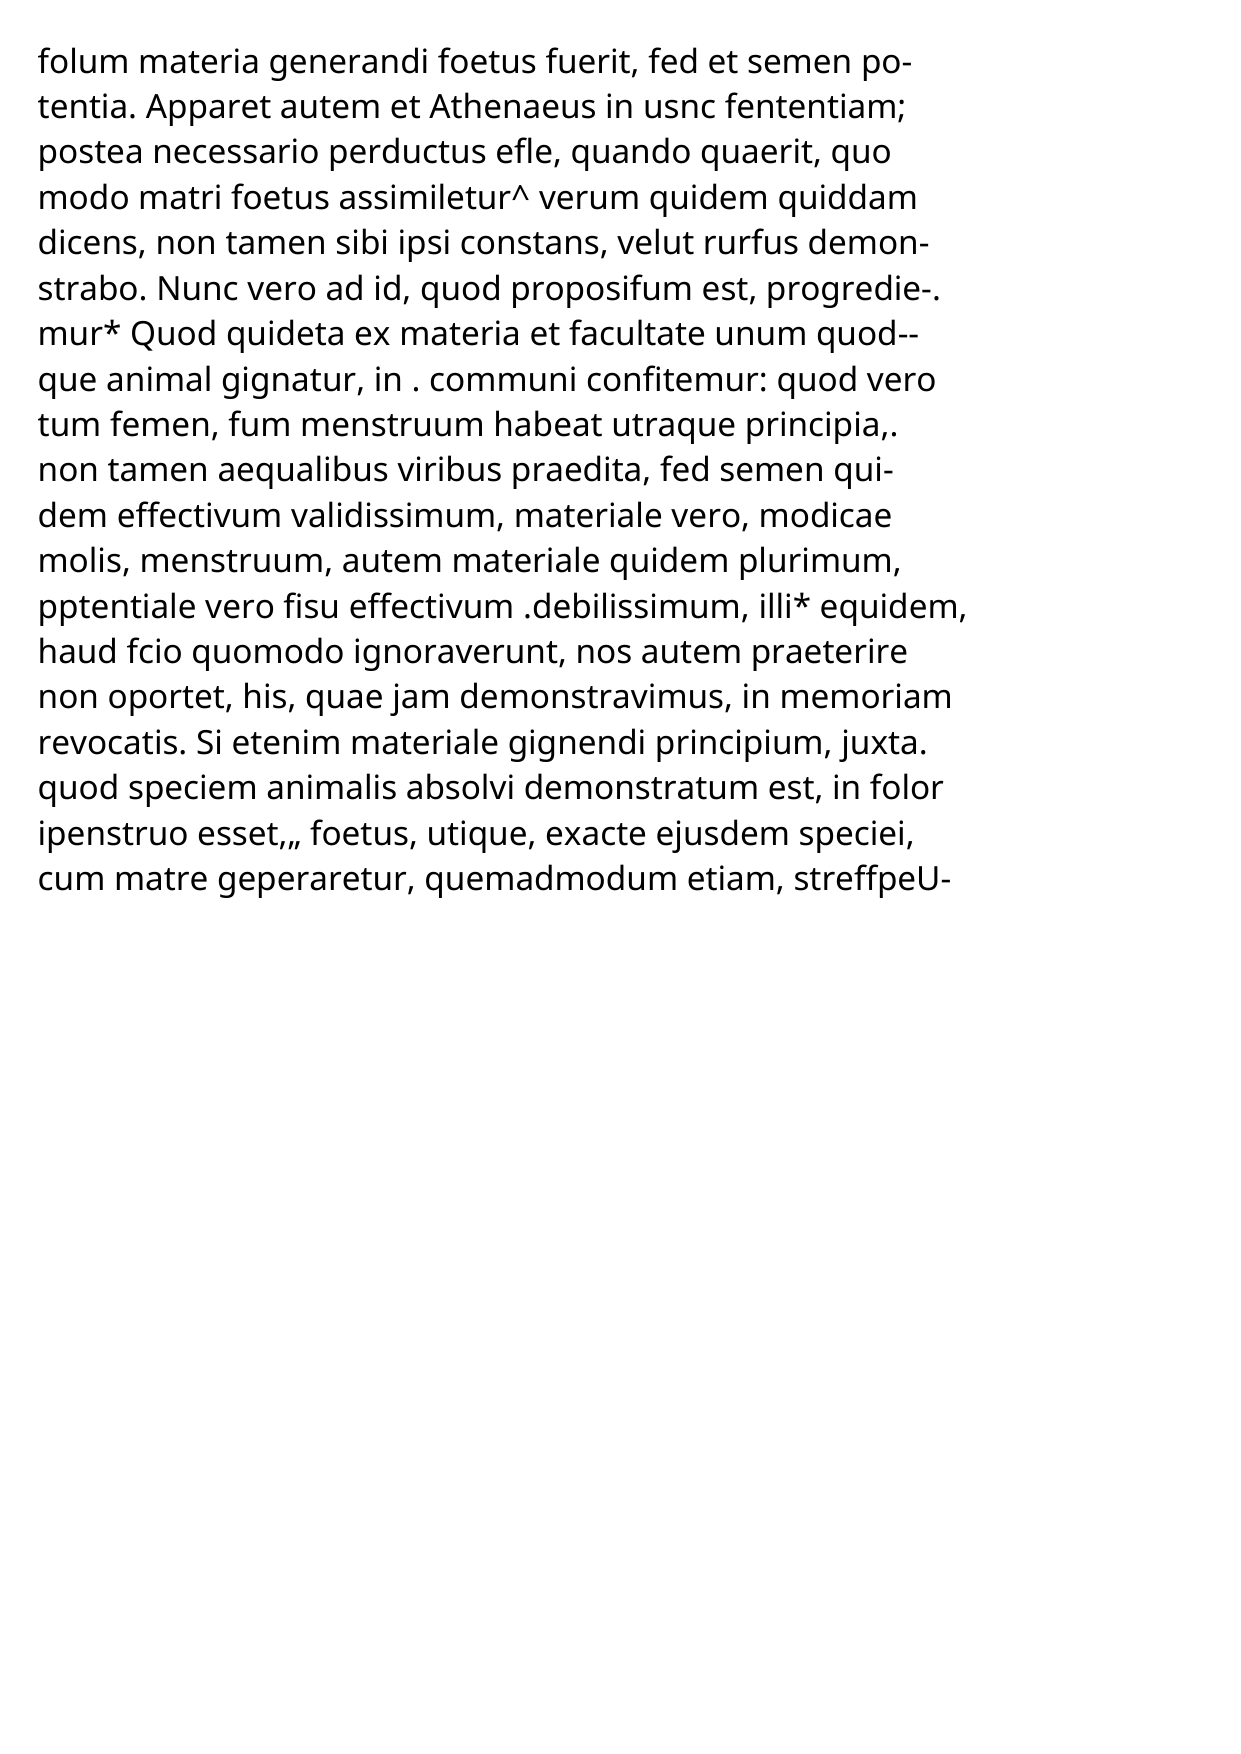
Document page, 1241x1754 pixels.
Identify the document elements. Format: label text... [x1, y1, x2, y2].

text folum materia generandi foetus fuerit, fed et semen po- tentia. Apparet autem et Athenaeus in usnc fententiam; postea necessario perductus efle, quando quaerit, quo modo matri foetus assimiletur^ verum quidem quiddam dicens, non tamen sibi ipsi constans, velut rurfus demon- strabo. Nunc vero ad id, quod proposifum est, progredie-. mur* Quod quideta ex materia et facultate unum quod-- que animal gignatur, in . communi confitemur: quod vero tum femen, fum menstruum habeat utraque principia,. non tamen aequalibus viribus praedita, fed semen qui- dem effectivum validissimum, materiale vero, modicae molis, menstruum, autem materiale quidem plurimum, pptentiale vero fisu effectivum .debilissimum, illi* equidem, haud fcio quomodo ignoraverunt, nos autem praeterire non oportet, his, quae jam demonstravimus, in memoriam revocatis. Si etenim materiale gignendi principium, juxta. quod speciem animalis absolvi demonstratum est, in folor ipenstruo esset,„ foetus, utique, exacte ejusdem speciei, cum matre geperaretur, quemadmodum etiam, streffpeU- [37, 37, 1203, 900]
